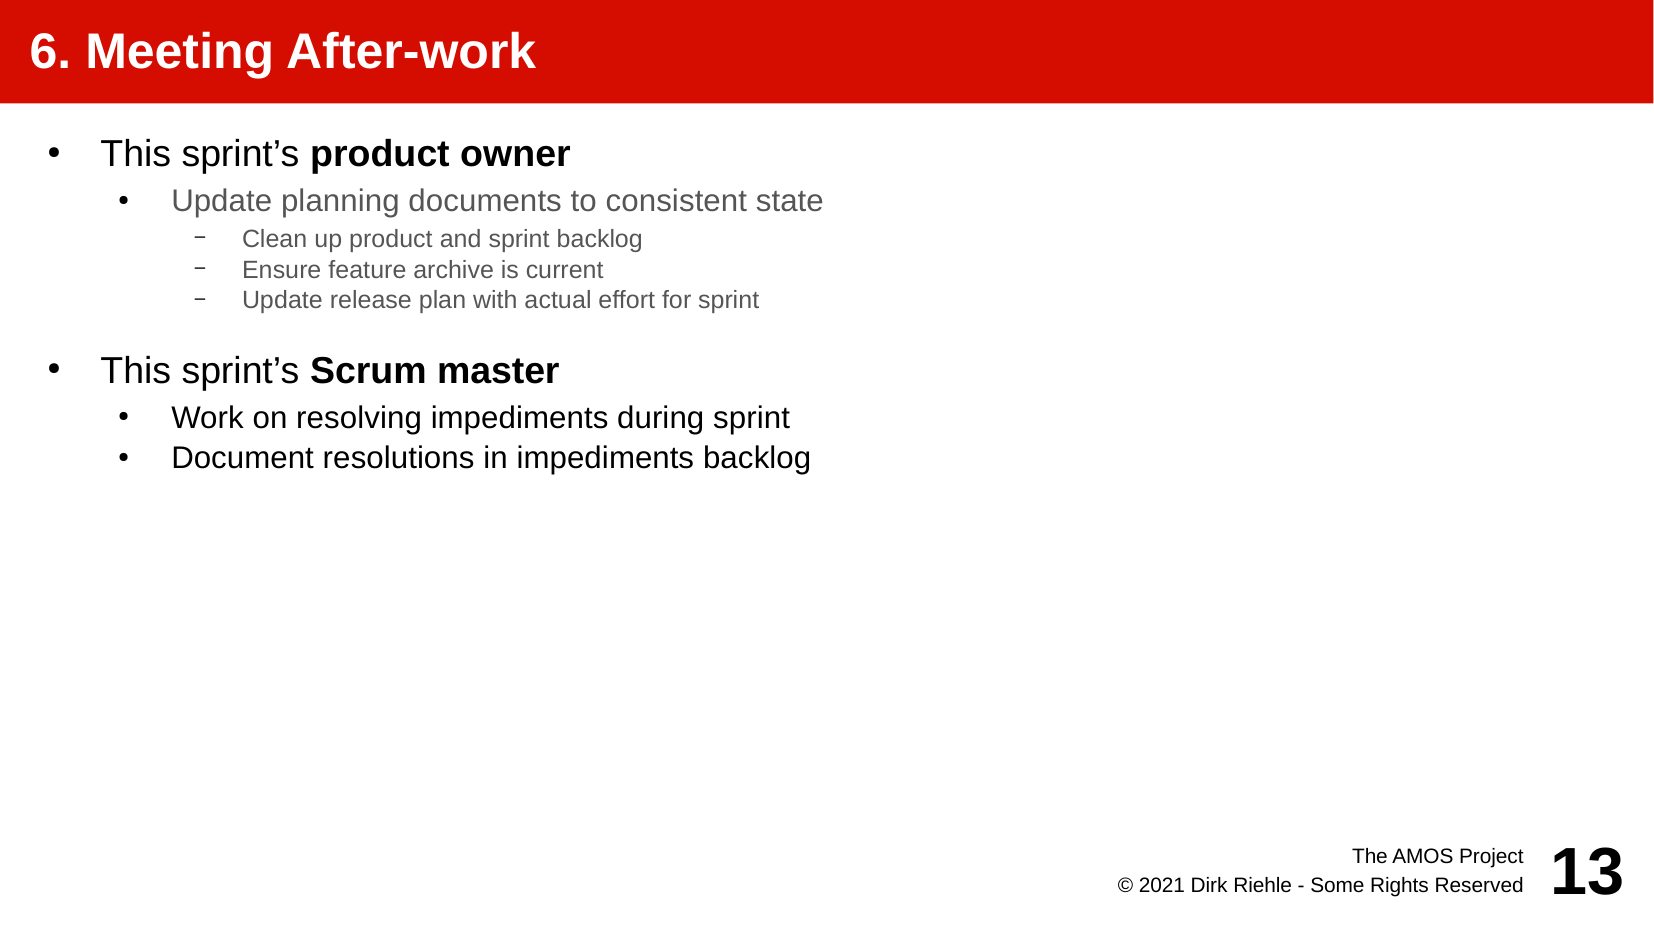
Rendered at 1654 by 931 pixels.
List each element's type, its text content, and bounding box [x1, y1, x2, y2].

list This sprint’s product owner Update planning documents to consistent state Clean up product and sprint backlog Ensure feature archive is current Update release plan with actual effort for sprint This sprint’s Scrum master Work on resolving impediments during sprint Document resolutions in impediments backlog [29, 132, 1625, 813]
title 6. Meeting After-work [0, 0, 1654, 104]
